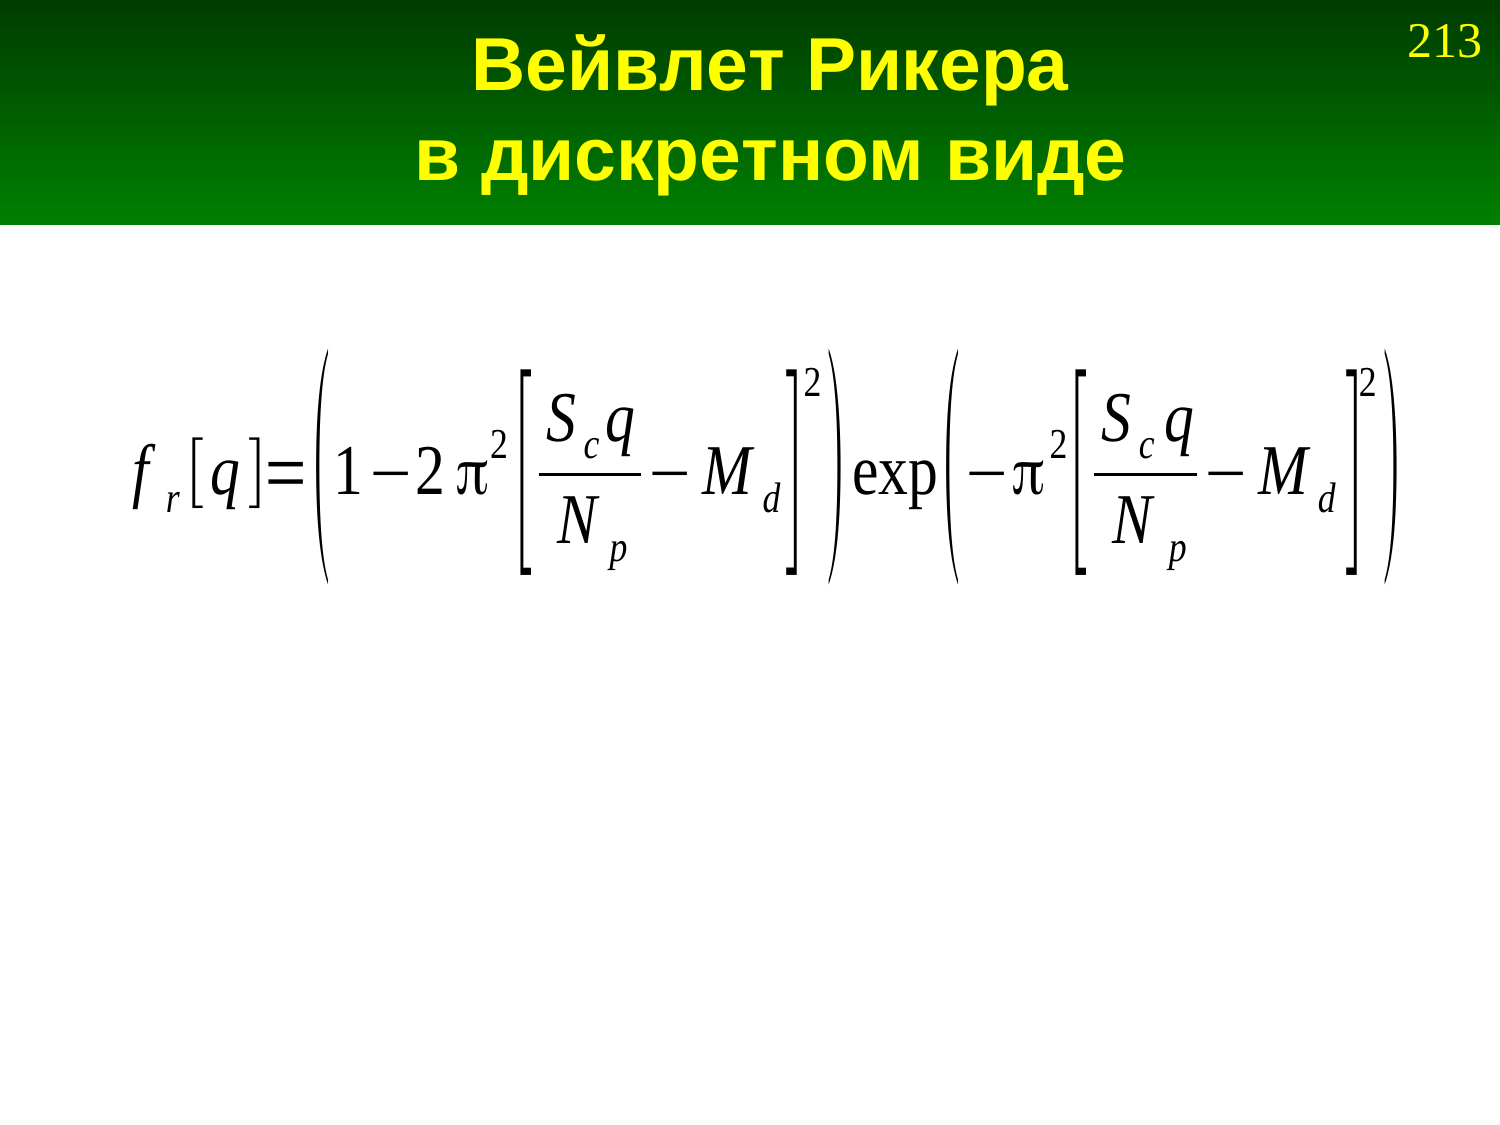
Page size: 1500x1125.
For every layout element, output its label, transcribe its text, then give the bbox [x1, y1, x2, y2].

chart [106, 347, 1417, 591]
title Вейвлет Рикера в дискретном виде [100, 7, 1441, 204]
